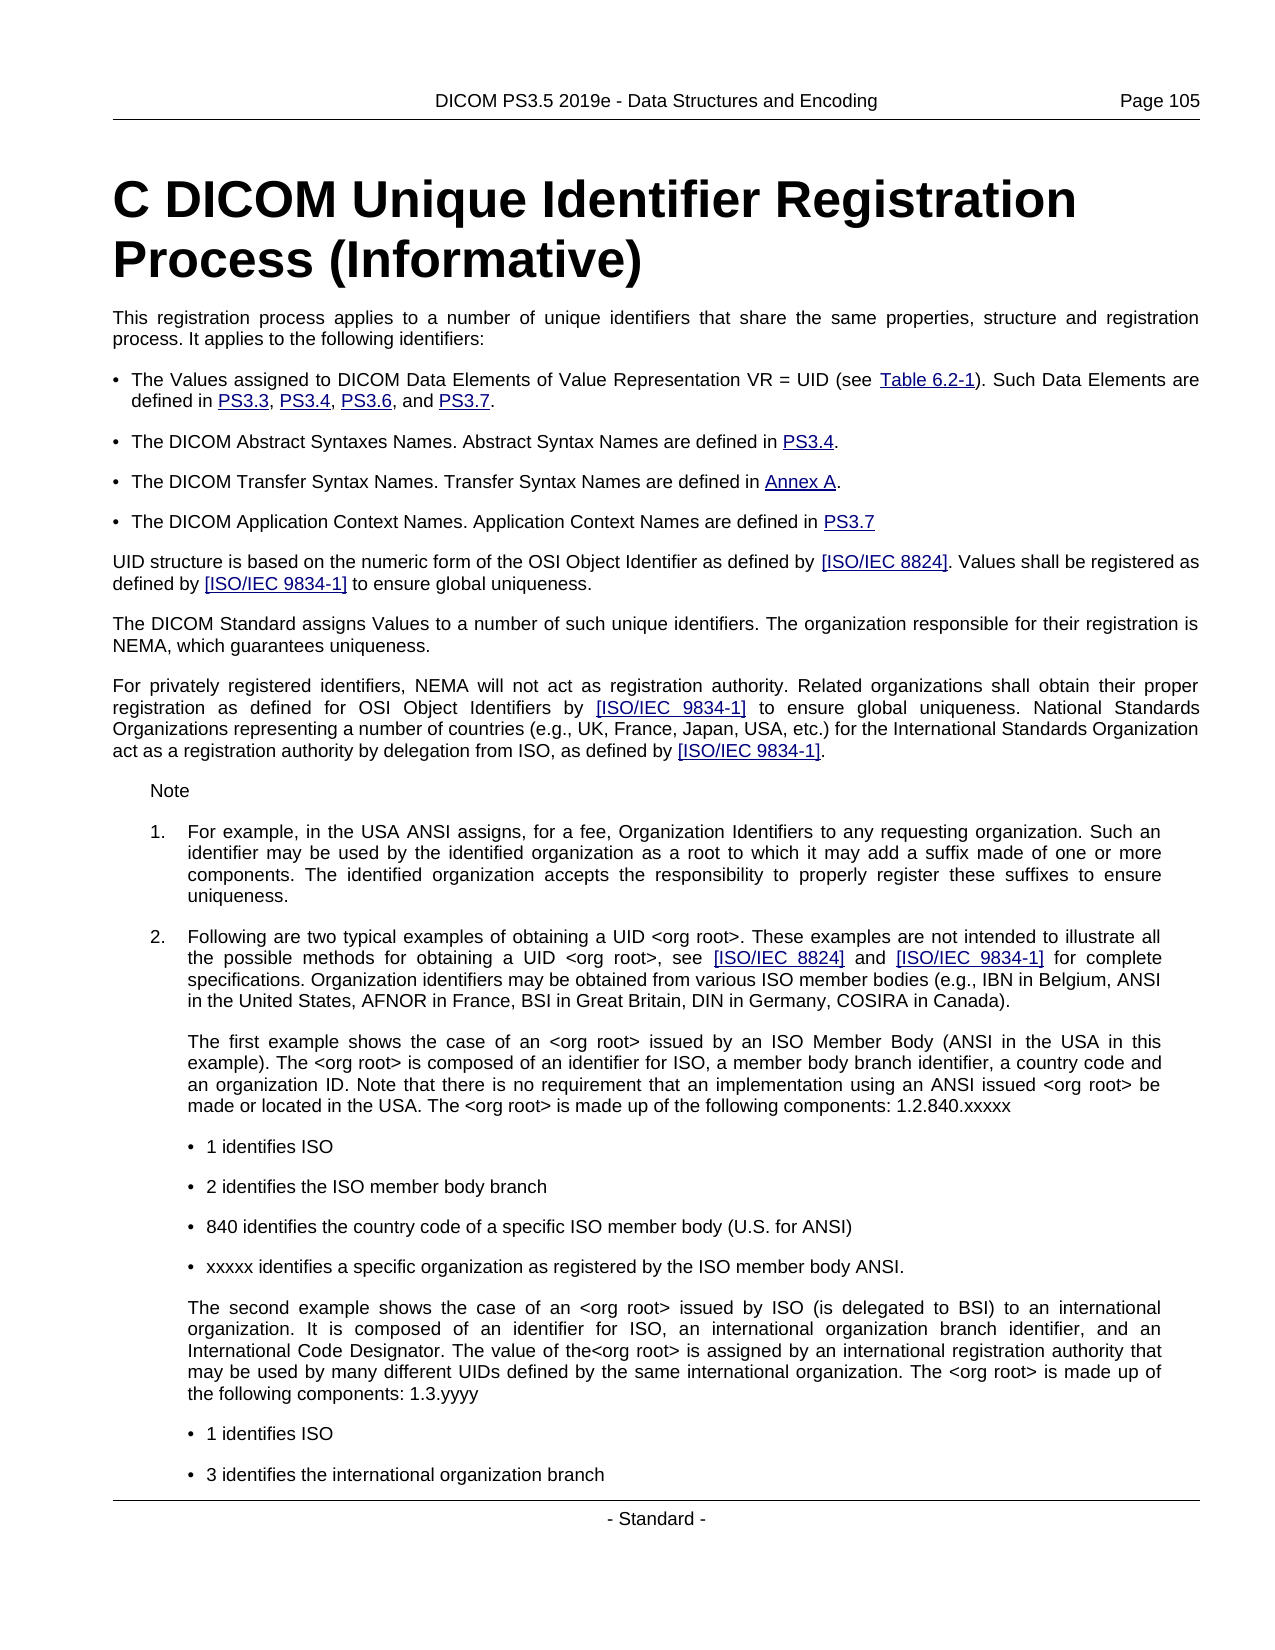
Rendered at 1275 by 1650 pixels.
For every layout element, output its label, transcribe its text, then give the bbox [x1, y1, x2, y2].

text • 2 identifies the ISO member body branch [187, 1176, 1162, 1197]
text UID structure is based on the numeric form of the OSI Object Identifier as defined by [ISO/IEC 8824]. Values shall be registered as defined by [ISO/IEC 9834-1] to ensure global uniqueness. [112, 551, 1200, 594]
text • 1 identifies ISO [187, 1135, 1162, 1157]
text C DICOM Unique Identifier Registration Process (Informative) [112, 169, 1200, 288]
text For privately registered identifiers, NEMA will not act as registration authority. Related organizations shall obtain their proper registration as defined for OSI Object Identifiers by [ISO/IEC 9834-1] to ensure global uniqueness. National Standards Organizations representing a number of countries (e.g., UK, France, Japan, USA, etc.) for the International Standards Organization act as a registration authority by delegation from ISO, as defined by [ISO/IEC 9834-1]. [112, 675, 1200, 761]
text 2. Following are two typical examples of obtaining a UID <org root>. These examples are not intended to illustrate all the possible methods for obtaining a UID <org root>, see [ISO/IEC 8824] and [ISO/IEC 9834-1] for complete specifications. Organization identifiers may be obtained from various ISO member bodies (e.g., IBN in Belgium, ANSI in the United States, AFNOR in France, BSI in Great Britain, DIN in Germany, COSIRA in Canada). [150, 925, 1162, 1012]
text The second example shows the case of an <org root> issued by ISO (is delegated to BSI) to an international organization. It is composed of an identifier for ISO, an international organization branch identifier, and an International Code Designator. The value of the<org root> is assigned by an international registration authority that may be used by many different UIDs defined by the same international organization. The <org root> is made up of the following components: 1.3.yyyy [187, 1297, 1162, 1404]
text The first example shows the case of an <org root> issued by an ISO Member Body (ANSI in the USA in this example). The <org root> is composed of an identifier for ISO, a member body branch identifier, a country code and an organization ID. Note that there is no requirement that an implementation using an ANSI issued <org root> be made or located in the USA. The <org root> is made up of the following components: 1.2.840.xxxxx [187, 1030, 1162, 1117]
text 1. For example, in the USA ANSI assigns, for a fee, Organization Identifiers to any requesting organization. Such an identifier may be used by the identified organization as a root to which it may add a suffix made of one or more components. The identified organization accepts the responsibility to properly register these suffixes to ensure uniqueness. [150, 820, 1162, 907]
text Note [150, 780, 1162, 802]
text This registration process applies to a number of unique identifiers that share the same properties, structure and registration process. It applies to the following identifiers: [112, 307, 1200, 350]
text • 1 identifies ISO [187, 1423, 1162, 1445]
text The DICOM Standard assigns Values to a number of such unique identifiers. The organization responsible for their registration is NEMA, which guarantees uniqueness. [112, 613, 1200, 656]
text • The DICOM Abstract Syntaxes Names. Abstract Syntax Names are defined in PS3.4. [112, 430, 1200, 452]
text • The Values assigned to DICOM Data Elements of Value Representation VR = UID (see Table 6.2-1). Such Data Elements are defined in PS3.3, PS3.4, PS3.6, and PS3.7. [112, 368, 1200, 412]
text • 3 identifies the international organization branch [187, 1463, 1162, 1485]
text • xxxxx identifies a specific organization as registered by the ISO member body ANSI. [187, 1256, 1162, 1278]
text • The DICOM Application Context Names. Application Context Names are defined in PS3.7 [112, 511, 1200, 533]
text • The DICOM Transfer Syntax Names. Transfer Syntax Names are defined in Annex A. [112, 471, 1200, 492]
text • 840 identifies the country code of a specific ISO member body (U.S. for ANSI) [187, 1216, 1162, 1238]
